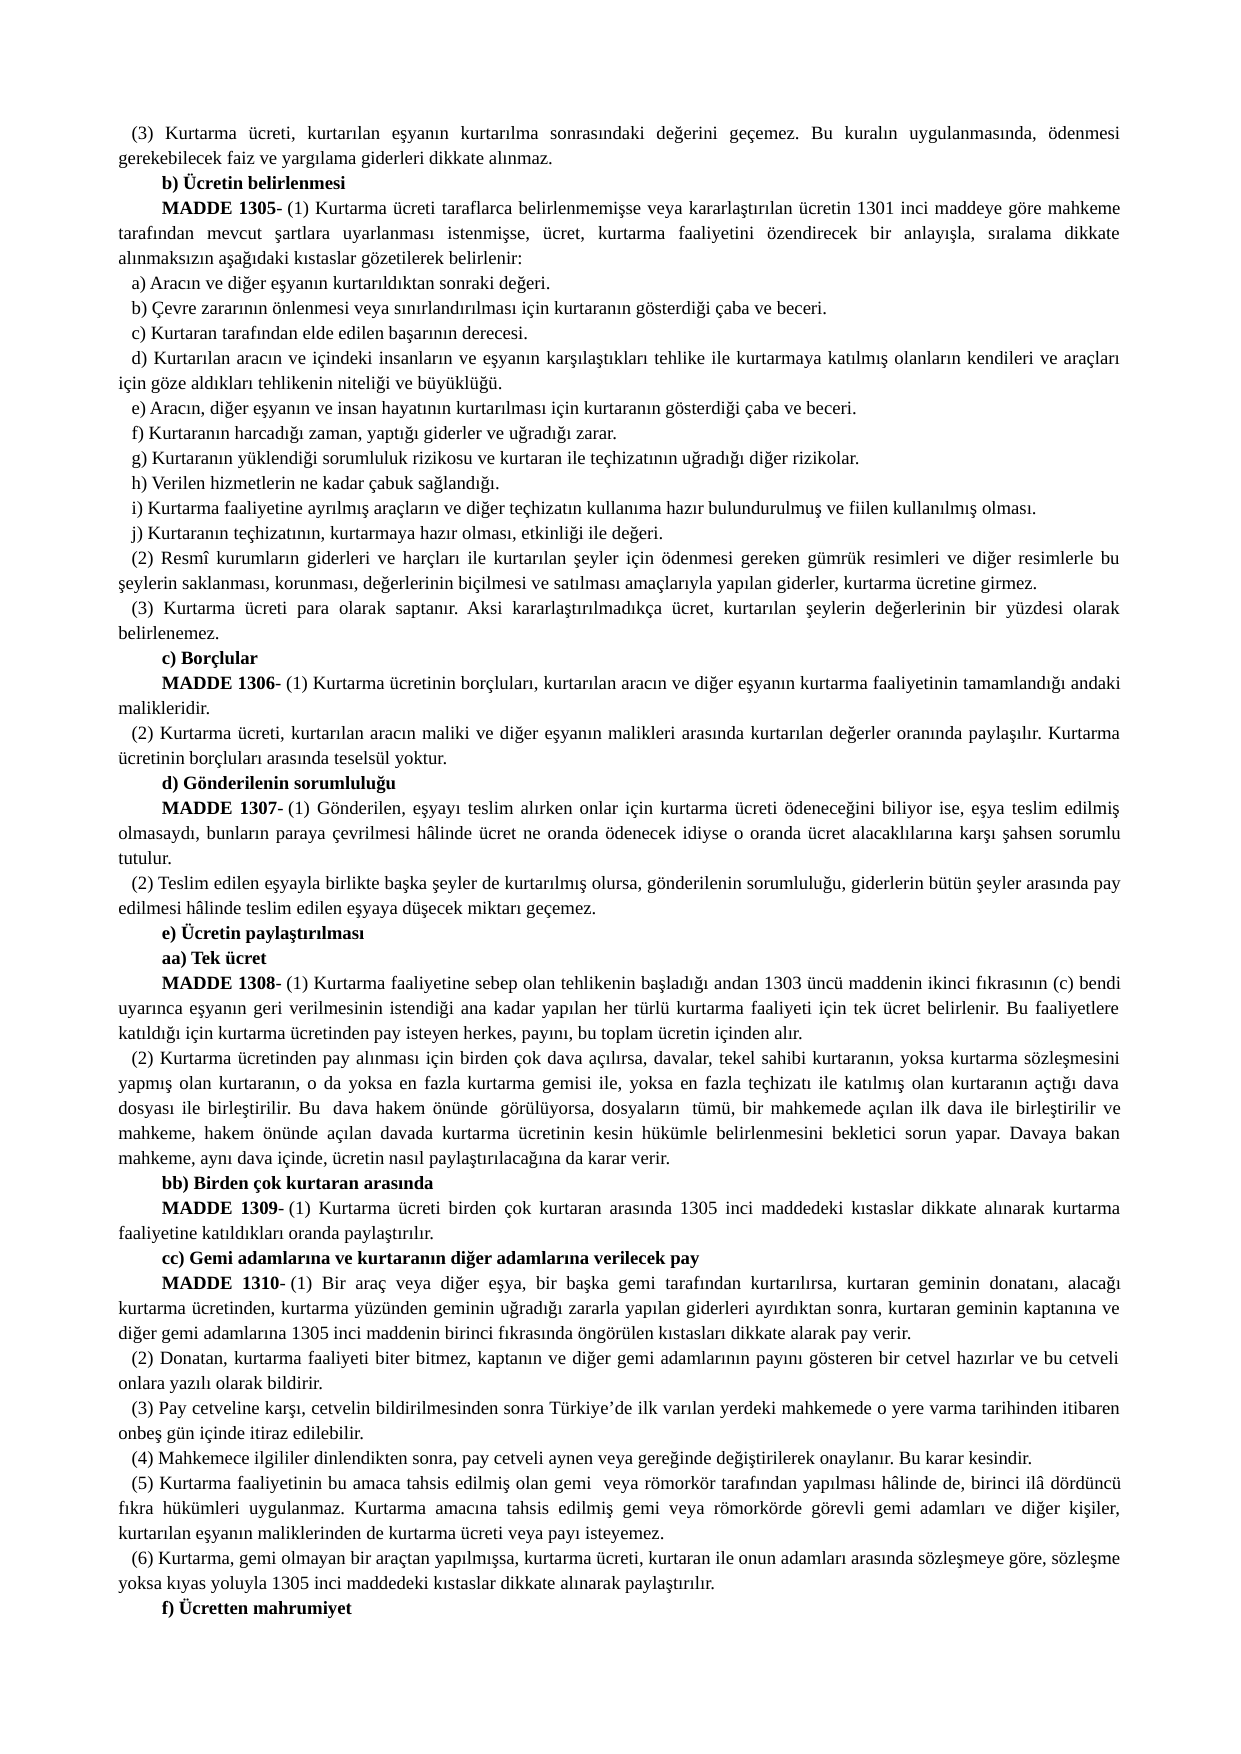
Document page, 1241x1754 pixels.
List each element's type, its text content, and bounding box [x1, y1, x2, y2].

text (2) Kurtarma ücreti, kurtarılan aracın maliki ve diğer eşyanın malikleri arasında kurtarılan değerler oranında paylaşılır. Kurtarma ücretinin borçluları arasında teselsül yoktur. [118, 718, 1122, 768]
text c) Borçlular [118, 643, 1122, 668]
text (2) Teslim edilen eşyayla birlikte başka şeyler de kurtarılmış olursa, gönderilenin sorumluluğu, giderlerin bütün şeyler arasında pay edilmesi hâlinde teslim edilen eşyaya düşecek miktarı geçemez. [118, 868, 1122, 918]
text d) Kurtarılan aracın ve içindeki insanların ve eşyanın karşılaştıkları tehlike ile kurtarmaya katılmış olanların kendileri ve araçları için göze aldıkları tehlikenin niteliği ve büyüklüğü. [118, 343, 1122, 393]
text (2) Resmî kurumların giderleri ve harçları ile kurtarılan şeyler için ödenmesi gereken gümrük resimleri ve diğer resimlerle bu şeylerin saklanması, korunması, değerlerinin biçilmesi ve satılması amaçlarıyla yapılan giderler, kurtarma ücretine girmez. [118, 543, 1122, 593]
text (5) Kurtarma faaliyetinin bu amaca tahsis edilmiş olan gemi veya römorkör tarafından yapılması hâlinde de, birinci ilâ dördüncü fıkra hükümleri uygulanmaz. Kurtarma amacına tahsis edilmiş gemi veya römorkörde görevli gemi adamları ve diğer kişiler, kurtarılan eşyanın maliklerinden de kurtarma ücreti veya payı isteyemez. [118, 1468, 1122, 1543]
text g) Kurtaranın yüklendiği sorumluluk rizikosu ve kurtaran ile teçhizatının uğradığı diğer rizikolar. [118, 443, 1122, 468]
text (3) Kurtarma ücreti, kurtarılan eşyanın kurtarılma sonrasındaki değerini geçemez. Bu kuralın uygulanmasında, ödenmesi gerekebilecek faiz ve yargılama giderleri dikkate alınmaz. [118, 118, 1122, 168]
text i) Kurtarma faaliyetine ayrılmış araçların ve diğer teçhizatın kullanıma hazır bulundurulmuş ve fiilen kullanılmış olması. [118, 493, 1122, 518]
text bb) Birden çok kurtaran arasında [118, 1168, 1122, 1193]
text j) Kurtaranın teçhizatının, kurtarmaya hazır olması, etkinliği ile değeri. [118, 518, 1122, 543]
text h) Verilen hizmetlerin ne kadar çabuk sağlandığı. [118, 468, 1122, 493]
text a) Aracın ve diğer eşyanın kurtarıldıktan sonraki değeri. [118, 268, 1122, 293]
text f) Ücretten mahrumiyet [118, 1593, 1122, 1618]
text MADDE 1308- (1) Kurtarma faaliyetine sebep olan tehlikenin başladığı andan 1303 üncü maddenin ikinci fıkrasının (c) bendi uyarınca eşyanın geri verilmesinin istendiği ana kadar yapılan her türlü kurtarma faaliyeti için tek ücret belirlenir. Bu faaliyetlere katıldığı için kurtarma ücretinden pay isteyen herkes, payını, bu toplam ücretin içinden alır. [118, 968, 1122, 1043]
text f) Kurtaranın harcadığı zaman, yaptığı giderler ve uğradığı zarar. [118, 418, 1122, 443]
text d) Gönderilenin sorumluluğu [118, 768, 1122, 793]
text (4) Mahkemece ilgililer dinlendikten sonra, pay cetveli aynen veya gereğinde değiştirilerek onaylanır. Bu karar kesindir. [118, 1443, 1122, 1468]
text (3) Kurtarma ücreti para olarak saptanır. Aksi kararlaştırılmadıkça ücret, kurtarılan şeylerin değerlerinin bir yüzdesi olarak belirlenemez. [118, 593, 1122, 643]
text (6) Kurtarma, gemi olmayan bir araçtan yapılmışsa, kurtarma ücreti, kurtaran ile onun adamları arasında sözleşmeye göre, sözleşme yoksa kıyas yoluyla 1305 inci maddedeki kıstaslar dikkate alınarak paylaştırılır. [118, 1543, 1122, 1593]
text MADDE 1306- (1) Kurtarma ücretinin borçluları, kurtarılan aracın ve diğer eşyanın kurtarma faaliyetinin tamamlandığı andaki malikleridir. [118, 668, 1122, 718]
text MADDE 1305- (1) Kurtarma ücreti taraflarca belirlenmemişse veya kararlaştırılan ücretin 1301 inci maddeye göre mahkeme tarafından mevcut şartlara uyarlanması istenmişse, ücret, kurtarma faaliyetini özendirecek bir anlayışla, sıralama dikkate alınmaksızın aşağıdaki kıstaslar gözetilerek belirlenir: [118, 193, 1122, 268]
text e) Aracın, diğer eşyanın ve insan hayatının kurtarılması için kurtaranın gösterdiği çaba ve beceri. [118, 393, 1122, 418]
text c) Kurtaran tarafından elde edilen başarının derecesi. [118, 318, 1122, 343]
text (2) Donatan, kurtarma faaliyeti biter bitmez, kaptanın ve diğer gemi adamlarının payını gösteren bir cetvel hazırlar ve bu cetveli onlara yazılı olarak bildirir. [118, 1343, 1122, 1393]
text MADDE 1307- (1) Gönderilen, eşyayı teslim alırken onlar için kurtarma ücreti ödeneceğini biliyor ise, eşya teslim edilmiş olmasaydı, bunların paraya çevrilmesi hâlinde ücret ne oranda ödenecek idiyse o oranda ücret alacaklılarına karşı şahsen sorumlu tutulur. [118, 793, 1122, 868]
text (3) Pay cetveline karşı, cetvelin bildirilmesinden sonra Türkiye’de ilk varılan yerdeki mahkemede o yere varma tarihinden itibaren onbeş gün içinde itiraz edilebilir. [118, 1393, 1122, 1443]
text MADDE 1309- (1) Kurtarma ücreti birden çok kurtaran arasında 1305 inci maddedeki kıstaslar dikkate alınarak kurtarma faaliyetine katıldıkları oranda paylaştırılır. [118, 1193, 1122, 1243]
text e) Ücretin paylaştırılması [118, 918, 1122, 943]
text (2) Kurtarma ücretinden pay alınması için birden çok dava açılırsa, davalar, tekel sahibi kurtaranın, yoksa kurtarma sözleşmesini yapmış olan kurtaranın, o da yoksa en fazla kurtarma gemisi ile, yoksa en fazla teçhizatı ile katılmış olan kurtaranın açtığı dava dosyası ile birleştirilir. Bu dava hakem önünde görülüyorsa, dosyaların tümü, bir mahkemede açılan ilk dava ile birleştirilir ve mahkeme, hakem önünde açılan davada kurtarma ücretinin kesin hükümle belirlenmesini bekletici sorun yapar. Davaya bakan mahkeme, aynı dava içinde, ücretin nasıl paylaştırılacağına da karar verir. [118, 1043, 1122, 1168]
text cc) Gemi adamlarına ve kurtaranın diğer adamlarına verilecek pay [118, 1243, 1122, 1268]
text aa) Tek ücret [118, 943, 1122, 968]
text b) Çevre zararının önlenmesi veya sınırlandırılması için kurtaranın gösterdiği çaba ve beceri. [118, 293, 1122, 318]
text MADDE 1310- (1) Bir araç veya diğer eşya, bir başka gemi tarafından kurtarılırsa, kurtaran geminin donatanı, alacağı kurtarma ücretinden, kurtarma yüzünden geminin uğradığı zararla yapılan giderleri ayırdıktan sonra, kurtaran geminin kaptanına ve diğer gemi adamlarına 1305 inci maddenin birinci fıkrasında öngörülen kıstasları dikkate alarak pay verir. [118, 1268, 1122, 1343]
text b) Ücretin belirlenmesi [118, 168, 1122, 193]
